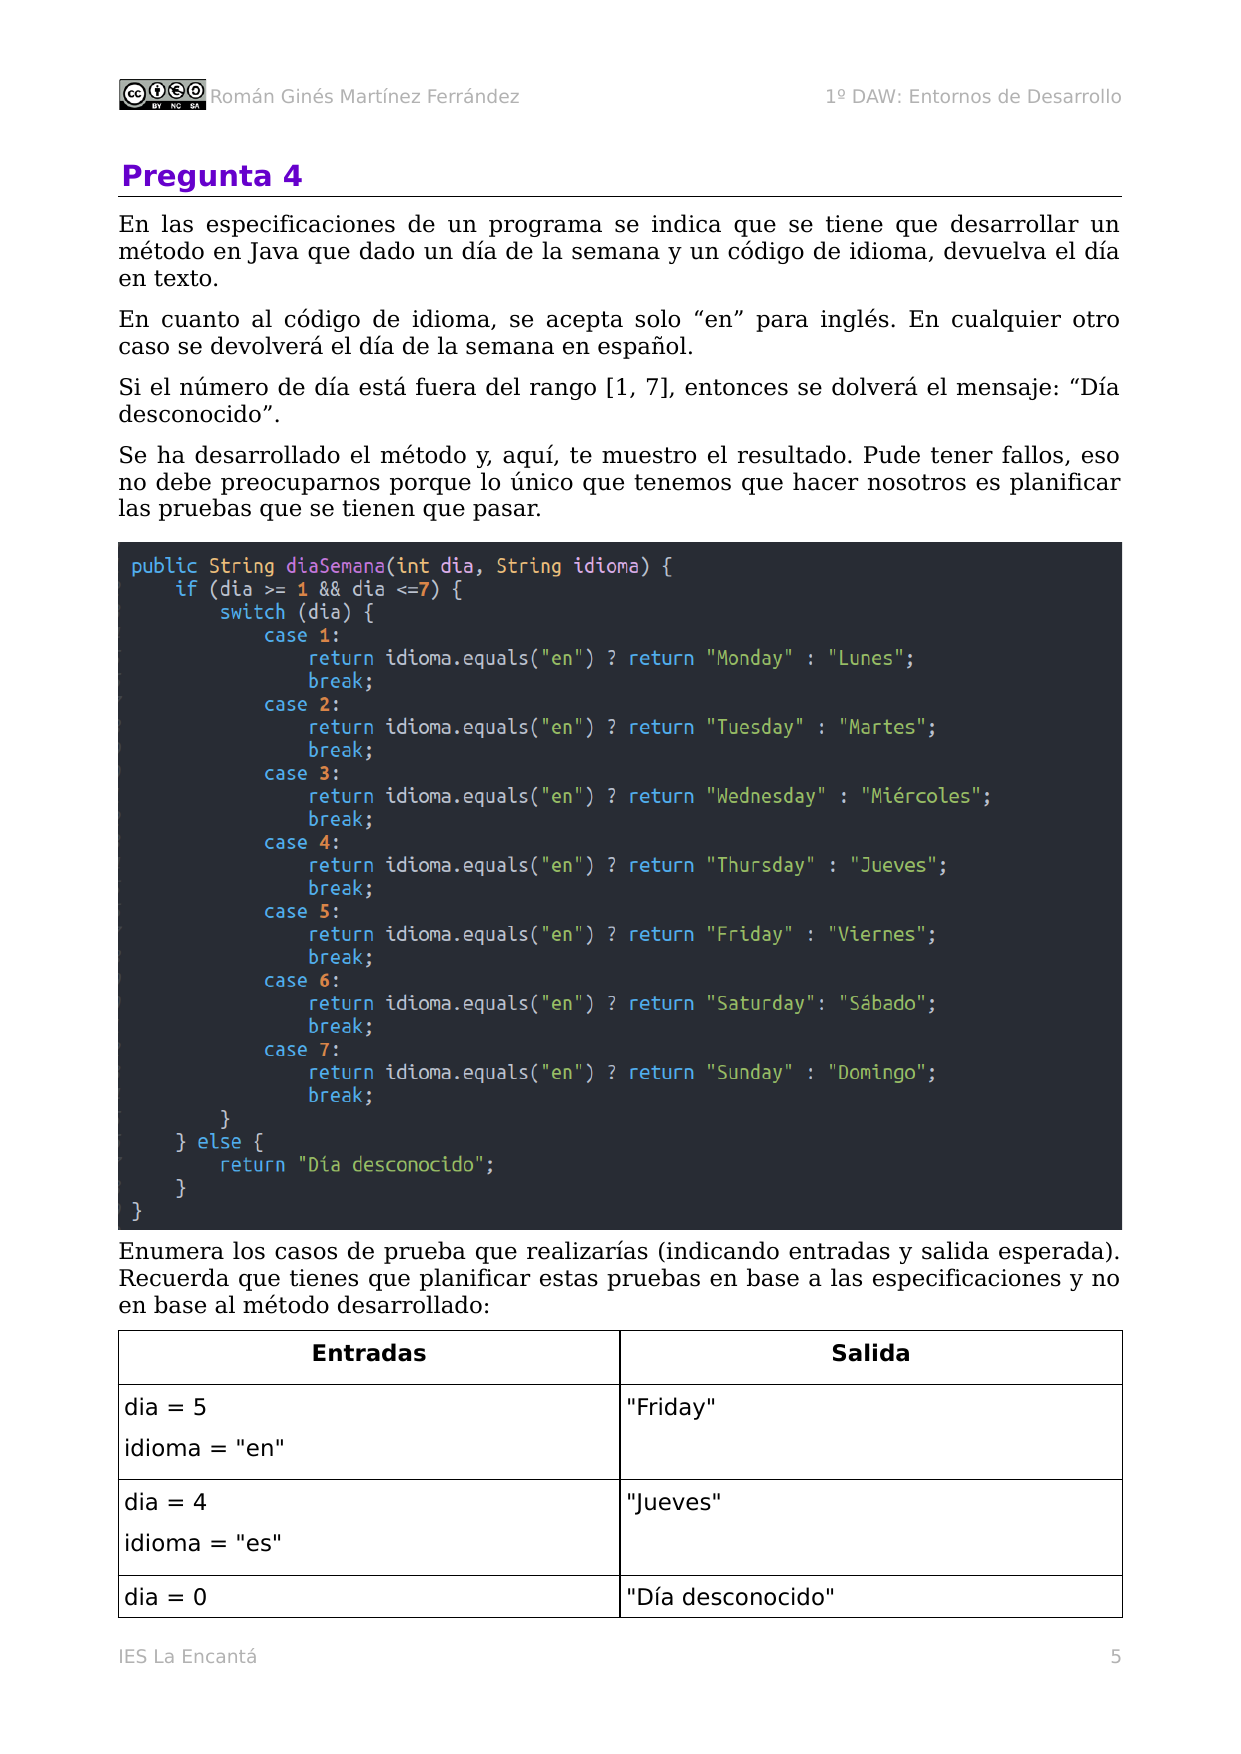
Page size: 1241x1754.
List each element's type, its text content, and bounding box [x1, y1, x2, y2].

table_cell dia = 5 idioma = "en" [119, 1385, 619, 1479]
table_cell dia = 0 [119, 1576, 619, 1617]
text En las especificaciones de un programa se indica que se tiene que desarrollar un método en Java que dado un día de la semana y un código de idioma, devuelva el día en texto. [118, 211, 1122, 291]
table_cell "Día desconocido" [621, 1576, 1122, 1617]
table_cell "Friday" [621, 1385, 1122, 1479]
text Se ha desarrollado el método y, aquí, te muestro el resultado. Pude tener fallos, eso no debe preocuparnos porque lo único que tenemos que hacer nosotros es planificar las pruebas que se tienen que pasar. [118, 442, 1122, 522]
picture [119, 79, 207, 110]
text Enumera los casos de prueba que realizarías (indicando entradas y salida esperada). Recuerda que tienes que planificar estas pruebas en base a las especificaciones y no en base al método desarrollado: [118, 1230, 1122, 1318]
text En cuanto al código de idioma, se acepta solo “en” para inglés. En cualquier otro caso se devolverá el día de la semana en español. [118, 306, 1122, 359]
table_cell dia = 4 idioma = "es" [119, 1480, 619, 1574]
text Si el número de día está fuera del rango [1, 7], entonces se dolverá el mensaje: “Día desconocido”. [118, 374, 1122, 427]
text [118, 537, 1122, 542]
table_header Entradas [119, 1331, 619, 1384]
text Pregunta 4 [118, 156, 1122, 196]
table_header Salida [621, 1331, 1122, 1384]
table_cell "Jueves" [621, 1480, 1122, 1574]
picture [118, 542, 1123, 1230]
